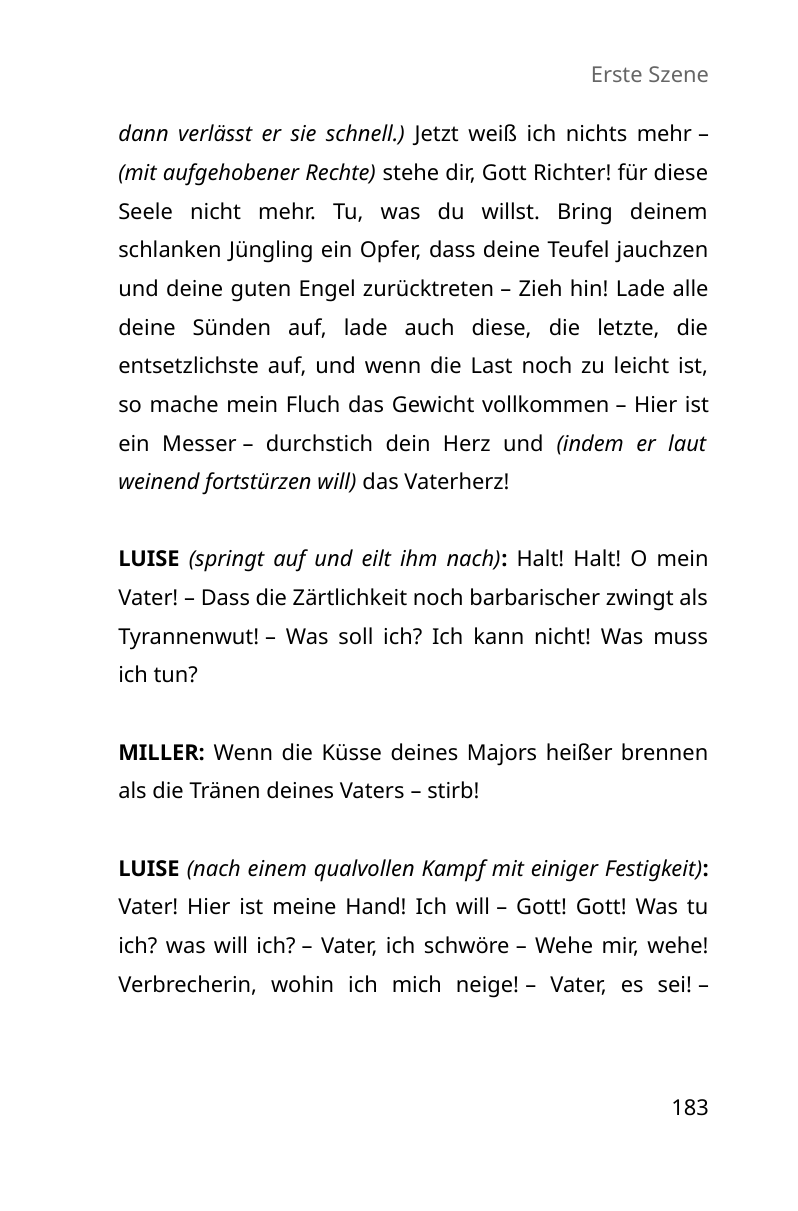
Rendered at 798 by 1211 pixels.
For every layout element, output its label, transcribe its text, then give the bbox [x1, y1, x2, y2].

text MILLER: Wenn die Küsse deines Majors heißer brennen als die Tränen deines Vaters – stirb! [118, 710, 709, 805]
text dann verlässt er sie schnell.) Jetzt weiß ich nichts mehr – (mit aufgehobener Rechte) stehe dir, Gott Richter! für diese Seele nicht mehr. Tu, was du willst. Bring deinem schlanken Jüngling ein Opfer, dass deine Teufel jauchzen und deine guten Engel zurücktreten – Zieh hin! Lade alle deine Sünden auf, lade auch diese, die letzte, die entsetzlichste auf, und wenn die Last noch zu leicht ist, so mache mein Fluch das Gewicht vollkommen – Hier ist ein Messer – durchstich dein Herz und (indem er laut weinend fortstürzen will) das Vaterherz! [118, 118, 709, 496]
text LUISE (springt auf und eilt ihm nach): Halt! Halt! O mein Vater! – Dass die Zärtlichkeit noch barbarischer zwingt als Tyrannenwut! – Was soll ich? Ich kann nicht! Was muss ich tun? [118, 517, 709, 689]
text LUISE (nach einem qualvollen Kampf mit einiger Festigkeit): Vater! Hier ist meine Hand! Ich will – Gott! Gott! Was tu ich? was will ich? – Vater, ich schwöre – Wehe mir, wehe! Verbrecherin, wohin ich mich neige! – Vater, es sei! – [118, 826, 709, 998]
